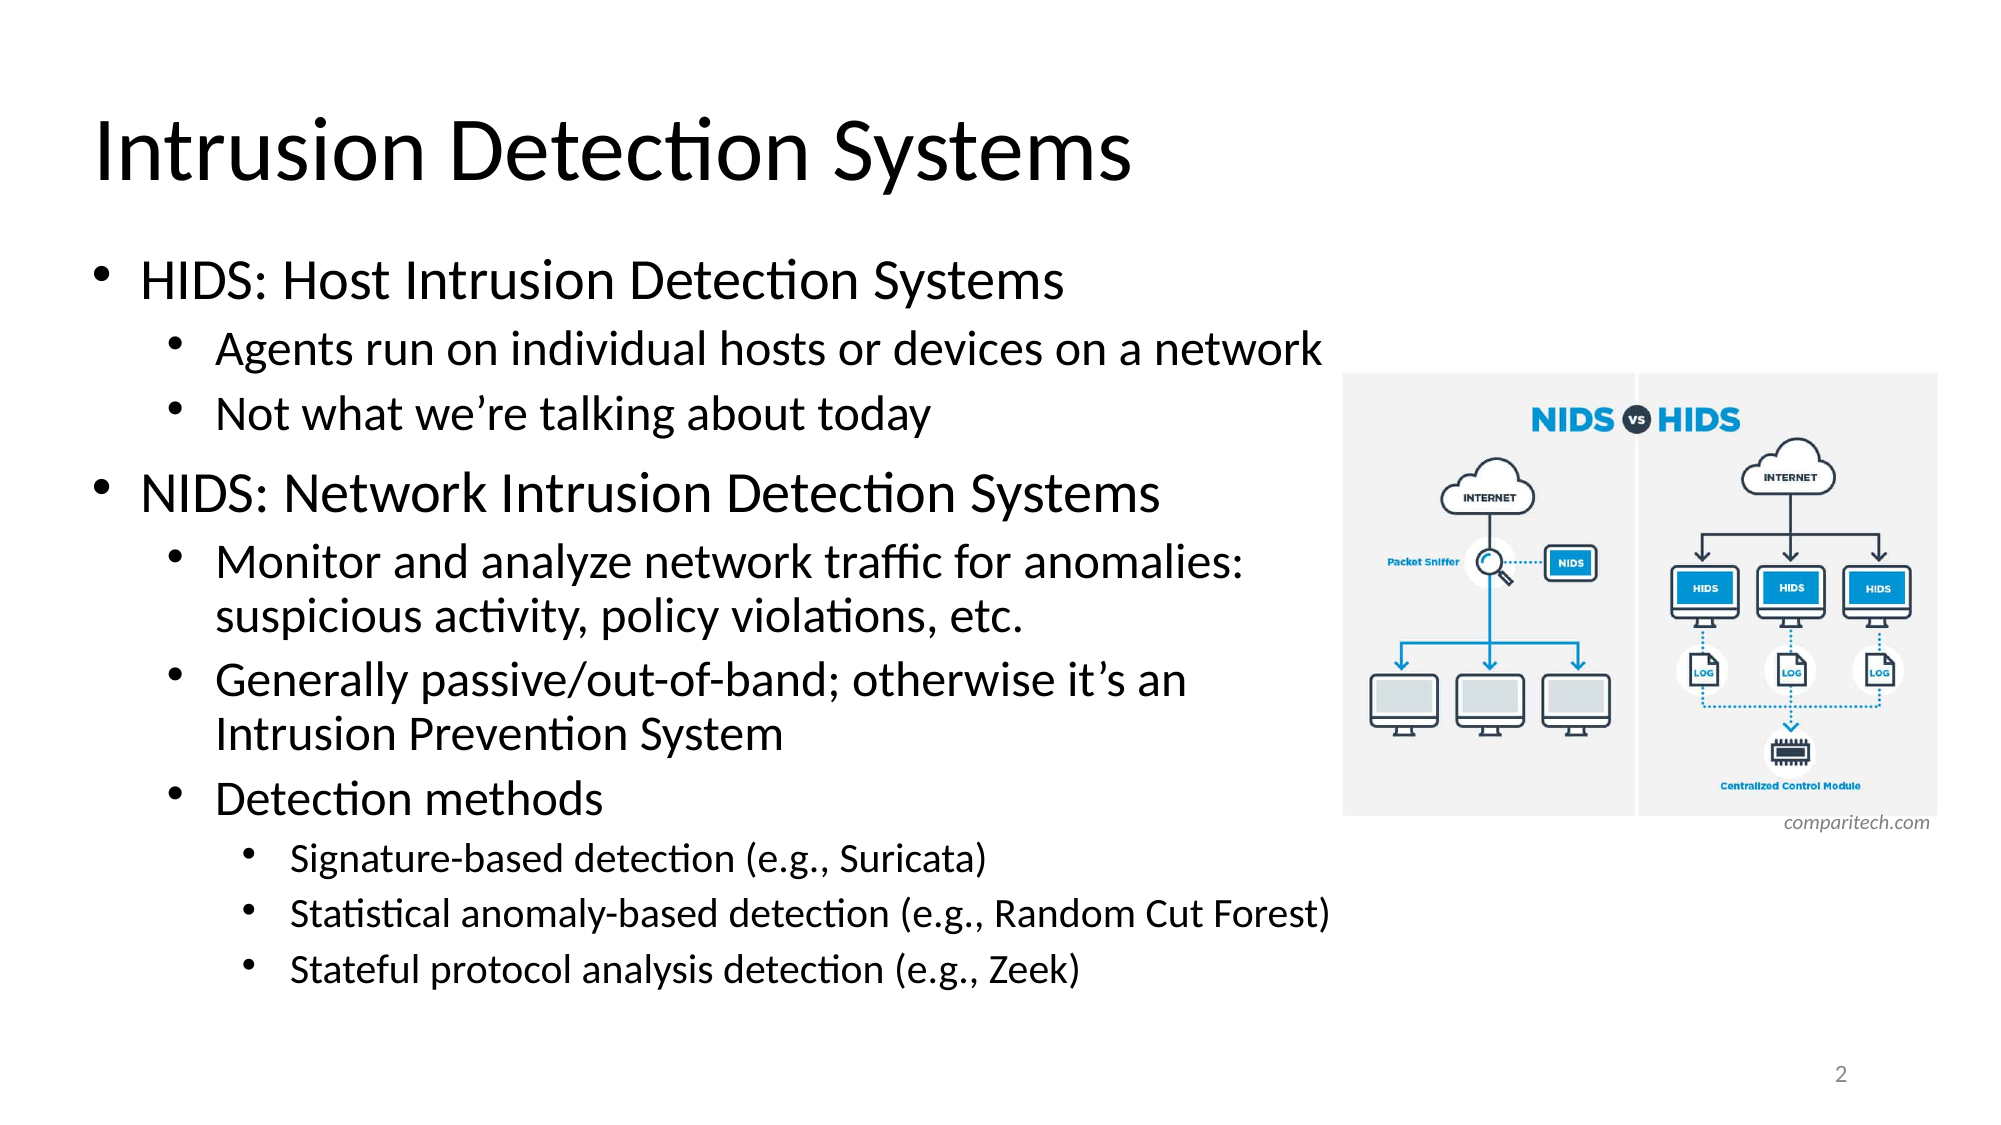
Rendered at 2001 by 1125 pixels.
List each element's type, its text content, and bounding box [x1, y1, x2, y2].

title Intrusion Detection Systems [78, 42, 1804, 260]
list HIDS: Host Intrusion Detection Systems Agents run on individual hosts or devices on a network Not what we’re talking about today NIDS: Network Intrusion Detection Systems Monitor and analyze network traffic for anomalies: suspicious activity, policy violations, etc. Generally passive/out-of-band; otherwise it’s an Intrusion Prevention System Detection methods Signature-based detection (e.g., Suricata) Statistical anomaly-based detection (e.g., Random Cut Forest) Stateful protocol analysis detection (e.g., Zeek) [60, 241, 1351, 1047]
picture [1332, 364, 1946, 824]
slide_number [1412, 1042, 1863, 1103]
text_box comparitech.com [1638, 801, 1946, 842]
